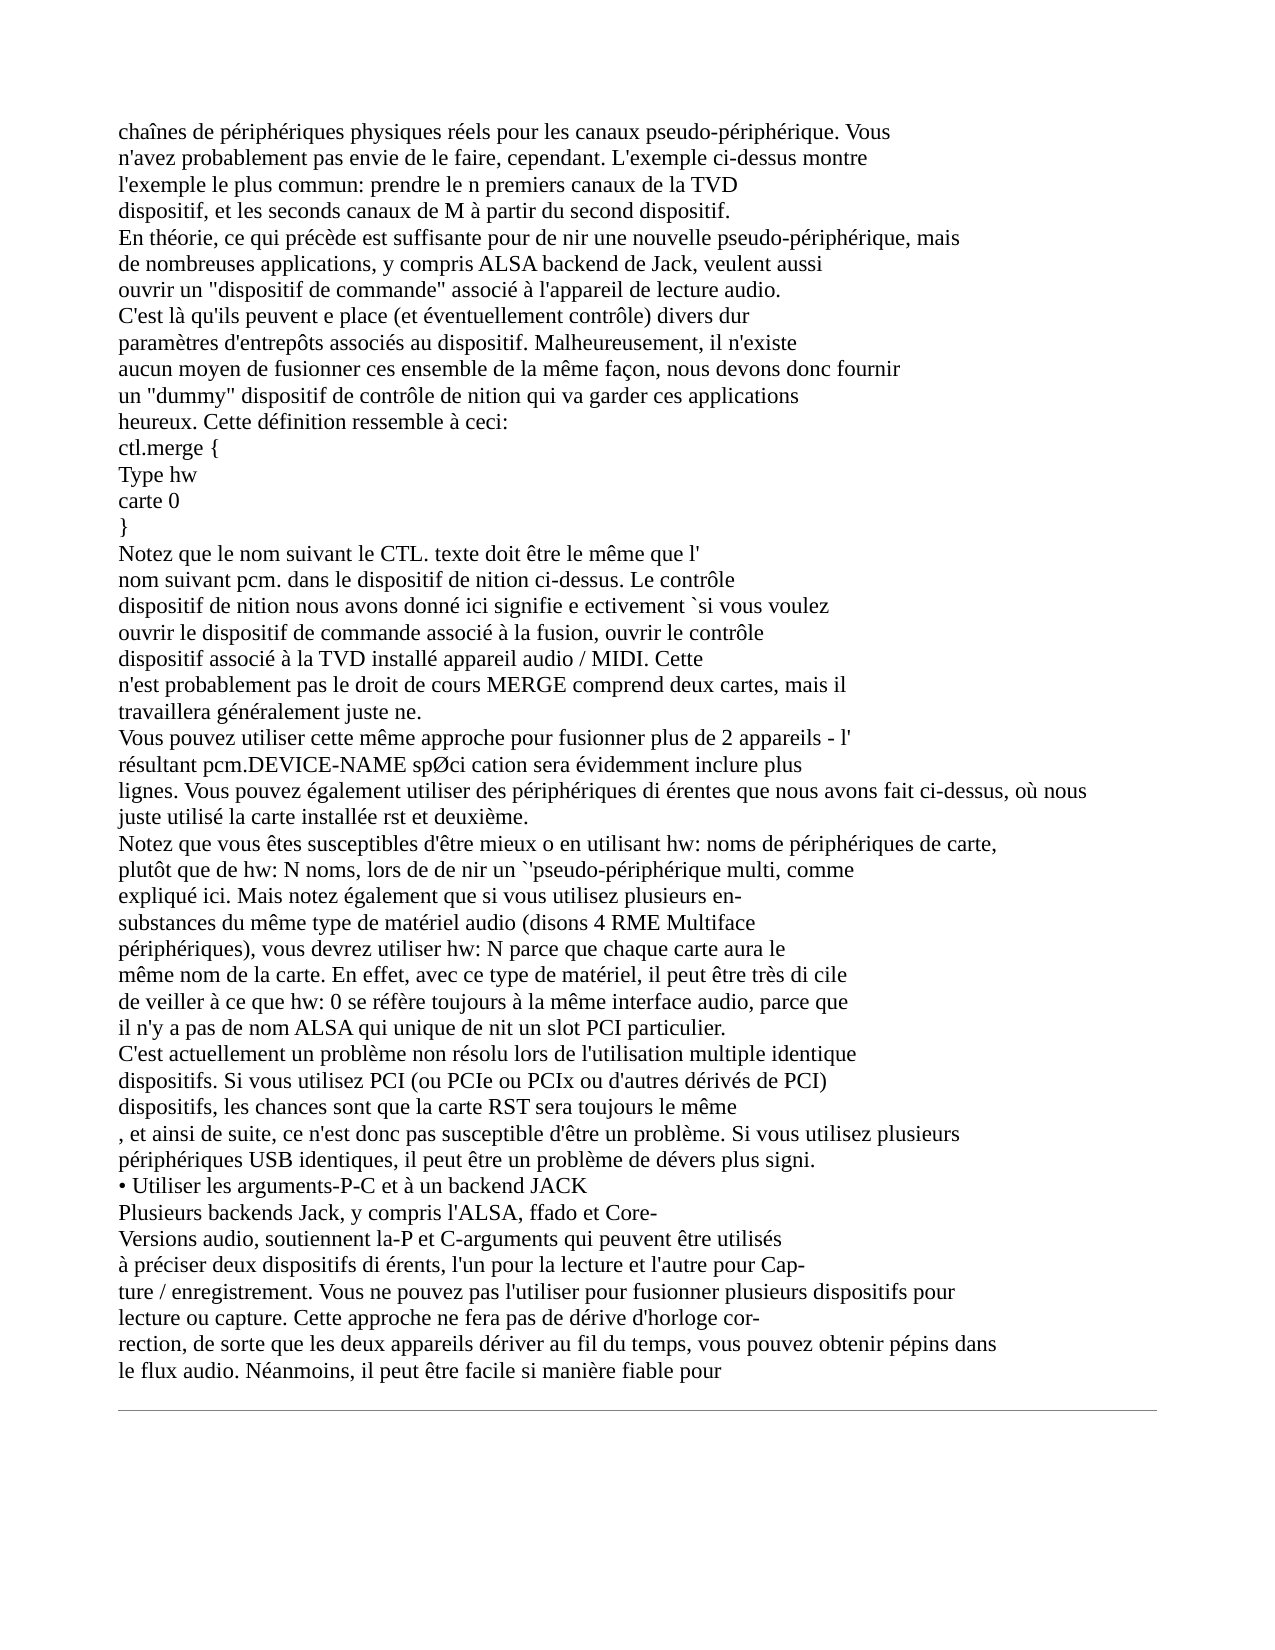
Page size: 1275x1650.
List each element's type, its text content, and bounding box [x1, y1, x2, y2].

text dispositif associé à la TVD installé appareil audio / MIDI. Cette [118, 645, 1157, 672]
text lignes. Vous pouvez également utiliser des périphériques di érentes que nous avons fait ci-dessus, où nous [118, 777, 1157, 803]
text chaînes de périphériques physiques réels pour les canaux pseudo-périphérique. Vous [118, 118, 1157, 144]
text aucun moyen de fusionner ces ensemble de la même façon, nous devons donc fournir [118, 355, 1157, 382]
text Plusieurs backends Jack, y compris l'ALSA, ffado et Core- [118, 1199, 1157, 1225]
text le flux audio. Néanmoins, il peut être facile si manière fiable pour [118, 1357, 1157, 1383]
text à préciser deux dispositifs di érents, l'un pour la lecture et l'autre pour Cap- [118, 1251, 1157, 1278]
text nom suivant pcm. dans le dispositif de nition ci-dessus. Le contrôle [118, 566, 1157, 592]
text substances du même type de matériel audio (disons 4 RME Multiface [118, 909, 1157, 935]
text dispositif de nition nous avons donné ici signifie e ectivement `si vous voulez [118, 592, 1157, 619]
text } [118, 513, 1157, 540]
text Notez que le nom suivant le CTL. texte doit être le même que l' [118, 540, 1157, 566]
text un "dummy" dispositif de contrôle de nition qui va garder ces applications [118, 382, 1157, 408]
text • Utiliser les arguments-P-C et à un backend JACK [118, 1172, 1157, 1199]
text l'exemple le plus commun: prendre le n premiers canaux de la TVD [118, 171, 1157, 197]
text de veiller à ce que hw: 0 se réfère toujours à la même interface audio, parce que [118, 988, 1157, 1014]
text Vous pouvez utiliser cette même approche pour fusionner plus de 2 appareils - l' [118, 724, 1157, 751]
text dispositifs. Si vous utilisez PCI (ou PCIe ou PCIx ou d'autres dérivés de PCI) [118, 1067, 1157, 1093]
text paramètres d'entrepôts associés au dispositif. Malheureusement, il n'existe [118, 329, 1157, 355]
text ture / enregistrement. Vous ne pouvez pas l'utiliser pour fusionner plusieurs dispositifs pour [118, 1278, 1157, 1304]
text travaillera généralement juste ne. [118, 698, 1157, 724]
text C'est actuellement un problème non résolu lors de l'utilisation multiple identique [118, 1041, 1157, 1067]
text En théorie, ce qui précède est suffisante pour de nir une nouvelle pseudo-périphérique, mais [118, 223, 1157, 250]
text résultant pcm.DEVICE-NAME spØci cation sera évidemment inclure plus [118, 751, 1157, 777]
text même nom de la carte. En effet, avec ce type de matériel, il peut être très di cile [118, 961, 1157, 988]
text lecture ou capture. Cette approche ne fera pas de dérive d'horloge cor- [118, 1304, 1157, 1330]
text ouvrir un "dispositif de commande" associé à l'appareil de lecture audio. [118, 276, 1157, 303]
text Versions audio, soutiennent la-P et C-arguments qui peuvent être utilisés [118, 1225, 1157, 1251]
text C'est là qu'ils peuvent e place (et éventuellement contrôle) divers dur [118, 303, 1157, 329]
text , et ainsi de suite, ce n'est donc pas susceptible d'être un problème. Si vous utilisez plusieurs [118, 1119, 1157, 1146]
text dispositifs, les chances sont que la carte RST sera toujours le même [118, 1093, 1157, 1119]
text carte 0 [118, 487, 1157, 513]
text Type hw [118, 461, 1157, 487]
text n'est probablement pas le droit de cours MERGE comprend deux cartes, mais il [118, 672, 1157, 698]
text heureux. Cette définition ressemble à ceci: [118, 408, 1157, 434]
text Notez que vous êtes susceptibles d'être mieux o en utilisant hw: noms de périphériques de carte, [118, 830, 1157, 856]
text périphériques), vous devrez utiliser hw: N parce que chaque carte aura le [118, 935, 1157, 961]
text de nombreuses applications, y compris ALSA backend de Jack, veulent aussi [118, 250, 1157, 276]
text plutôt que de hw: N noms, lors de de nir un `'pseudo-périphérique multi, comme [118, 856, 1157, 882]
text dispositif, et les seconds canaux de M à partir du second dispositif. [118, 197, 1157, 223]
text juste utilisé la carte installée rst et deuxième. [118, 803, 1157, 830]
text périphériques USB identiques, il peut être un problème de dévers plus signi. [118, 1146, 1157, 1172]
text expliqué ici. Mais notez également que si vous utilisez plusieurs en- [118, 882, 1157, 909]
text ouvrir le dispositif de commande associé à la fusion, ouvrir le contrôle [118, 619, 1157, 645]
text rection, de sorte que les deux appareils dériver au fil du temps, vous pouvez obtenir pépins dans [118, 1330, 1157, 1357]
text il n'y a pas de nom ALSA qui unique de nit un slot PCI particulier. [118, 1014, 1157, 1041]
text ctl.merge { [118, 434, 1157, 461]
text n'avez probablement pas envie de le faire, cependant. L'exemple ci-dessus montre [118, 144, 1157, 171]
